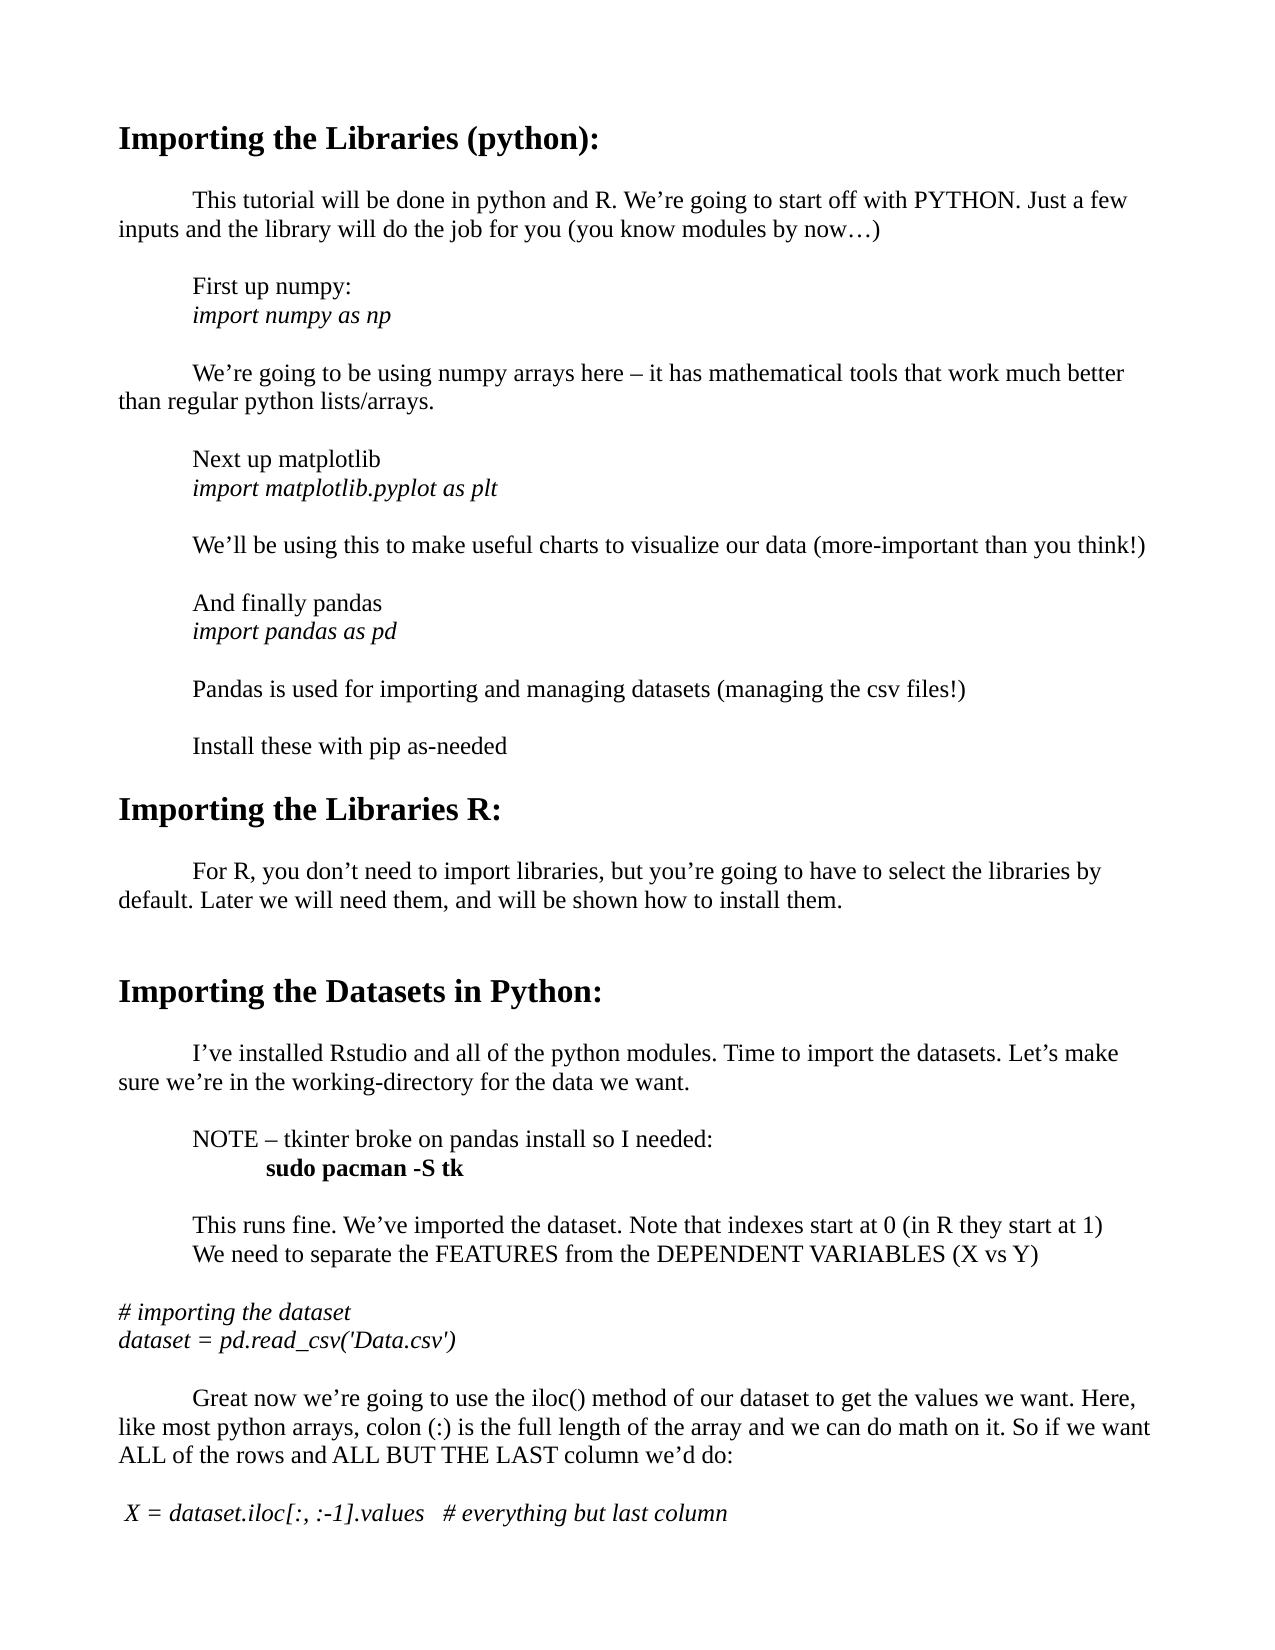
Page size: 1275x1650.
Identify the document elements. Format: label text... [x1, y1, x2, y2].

text We’re going to be using numpy arrays here – it has mathematical tools that work much better than regular python lists/arrays. [118, 358, 1157, 415]
text import numpy as np [118, 300, 1157, 329]
text This tutorial will be done in python and R. We’re going to start off with PYTHON. Just a few inputs and the library will do the job for you (you know modules by now…) [118, 185, 1157, 243]
text Next up matplotlib [118, 444, 1157, 473]
text I’ve installed Rstudio and all of the python modules. Time to import the datasets. Let’s make sure we’re in the working-directory for the data we want. [118, 1038, 1157, 1096]
text NOTE – tkinter broke on pandas install so I needed: [118, 1124, 1157, 1153]
text X = dataset.iloc[:, :-1].values # everything but last column [118, 1498, 1157, 1527]
text # importing the dataset [118, 1297, 1157, 1326]
text First up numpy: [118, 271, 1157, 300]
text Importing the Datasets in Python: [118, 971, 1157, 1009]
text sudo pacman -S tk [118, 1153, 1157, 1182]
text import pandas as pd [118, 616, 1157, 645]
text We need to separate the FEATURES from the DEPENDENT VARIABLES (X vs Y) [118, 1239, 1157, 1268]
text For R, you don’t need to import libraries, but you’re going to have to select the libraries by default. Later we will need them, and will be shown how to install them. [118, 856, 1157, 913]
text This runs fine. We’ve imported the dataset. Note that indexes start at 0 (in R they start at 1) [118, 1211, 1157, 1239]
text Importing the Libraries R: [118, 789, 1157, 827]
text Install these with pip as-needed [118, 731, 1157, 760]
text Pandas is used for importing and managing datasets (managing the csv files!) [118, 674, 1157, 703]
text import matplotlib.pyplot as plt [118, 473, 1157, 501]
text We’ll be using this to make useful charts to visualize our data (more-important than you think!) [118, 530, 1157, 559]
text And finally pandas [118, 588, 1157, 616]
text dataset = pd.read_csv('Data.csv') [118, 1326, 1157, 1354]
text Importing the Libraries (python): [118, 118, 1157, 156]
text Great now we’re going to use the iloc() method of our dataset to get the values we want. Here, like most python arrays, colon (:) is the full length of the array and we can do math on it. So if we want ALL of the rows and ALL BUT THE LAST column we’d do: [118, 1383, 1157, 1469]
